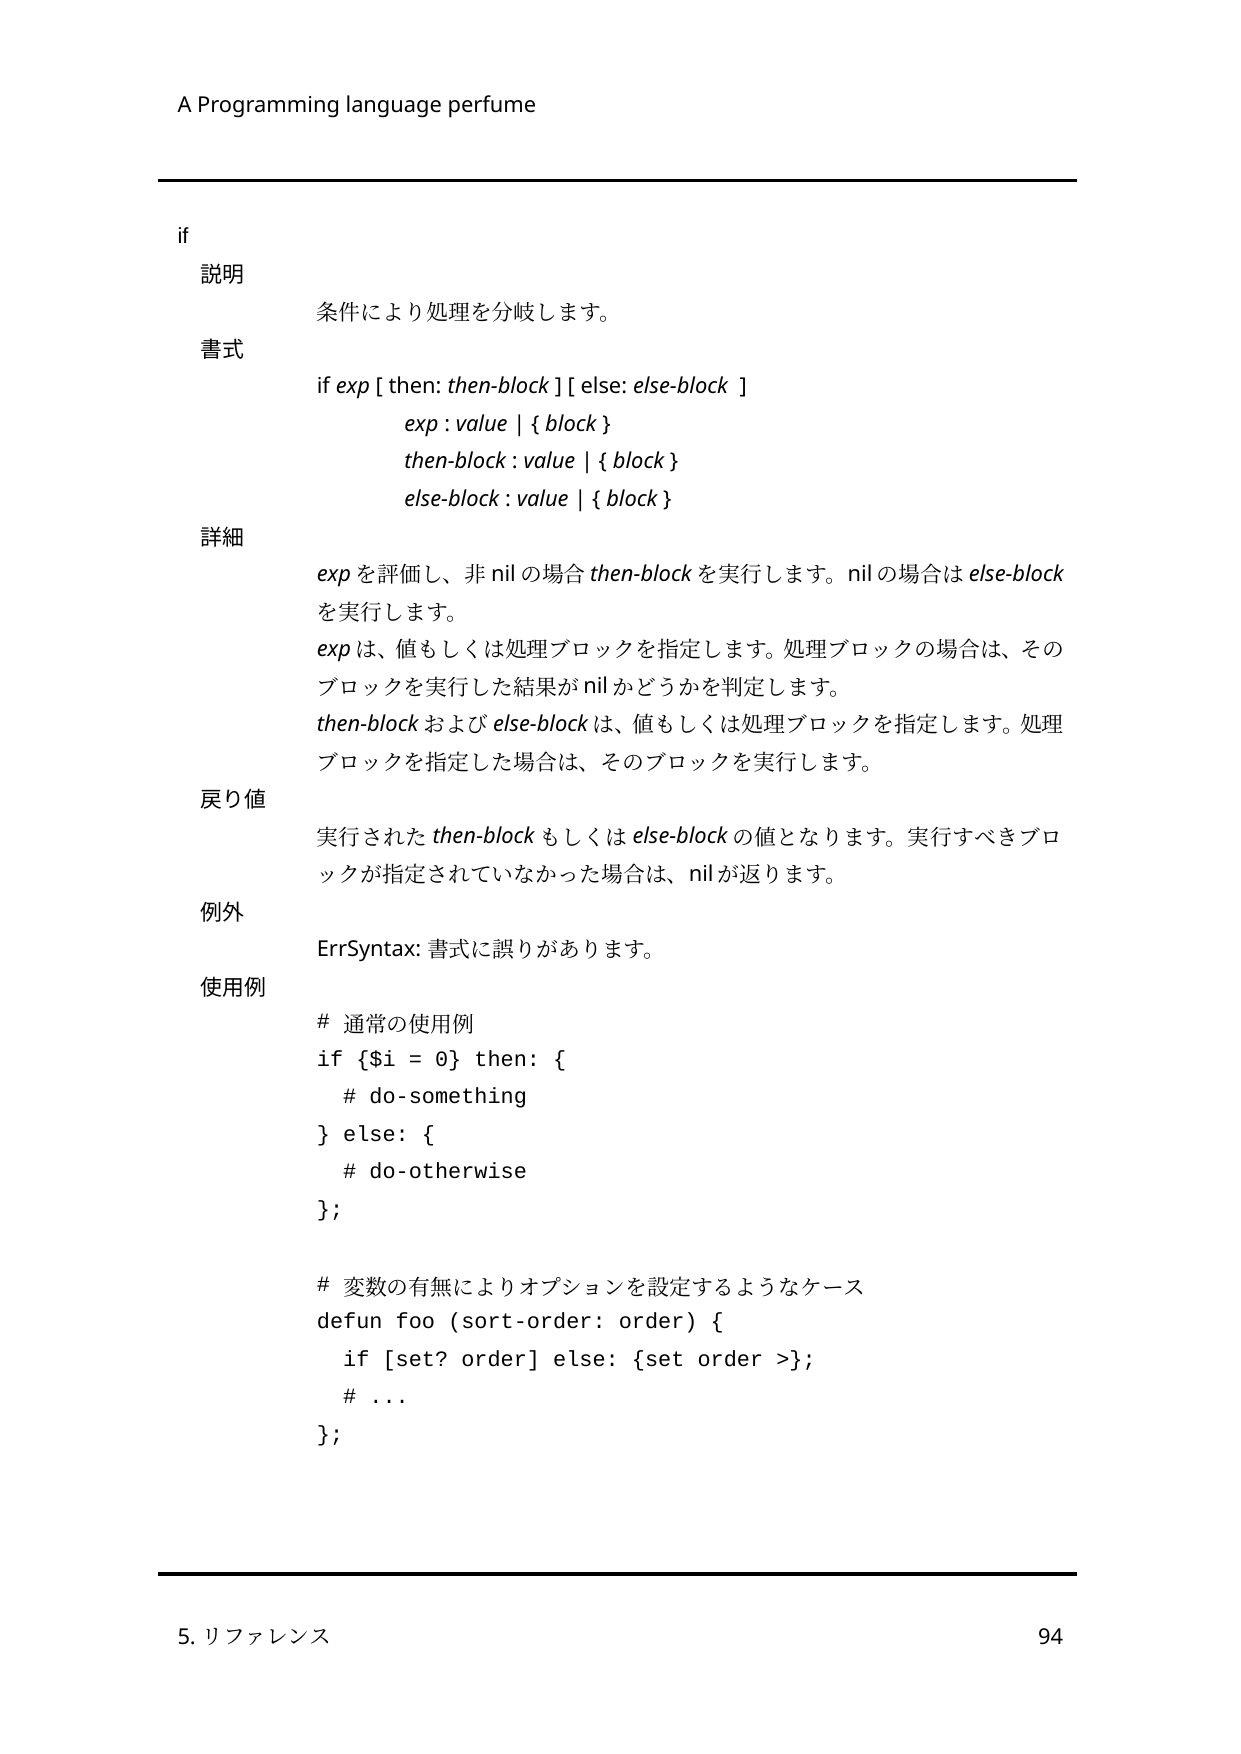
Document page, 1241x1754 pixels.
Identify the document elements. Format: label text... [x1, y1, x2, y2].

table_cell # 通常の使用例 if {$i = 0} then: { # do-something } else: { # do-otherwise }; # 変数の有無によりオプションを設定するようなケース defun foo (sort-order: order) { if [set? order] else: {set order >}; # ... }; [317, 967, 1063, 1454]
subtitle if [177, 217, 1063, 254]
table_cell 実行されたthen-blockもしくはelse-blockの値となります。実行すべきブロックが指定されていなかった場合は、nilが返ります。 [317, 779, 1063, 892]
table_cell 書式 [200, 329, 317, 517]
table_cell ErrSyntax: 書式に誤りがあります。 [317, 892, 1063, 967]
table_cell 例外 [200, 892, 317, 967]
table_cell 使用例 [200, 967, 317, 1454]
table_cell 詳細 [200, 517, 317, 779]
table_cell 戻り値 [200, 779, 317, 892]
table_cell expを評価し、非nilの場合then-blockを実行します。nilの場合はelse-blockを実行します。 expは、値もしくは処理ブロックを指定します。処理ブロックの場合は、そのブロックを実行した結果がnilかどうかを判定します。 then-blockおよびelse-blockは、値もしくは処理ブロックを指定します。処理ブロックを指定した場合は、そのブロックを実行します。 [317, 517, 1063, 779]
table_header 説明 [200, 254, 317, 329]
table_header 条件により処理を分岐します。 [317, 254, 1063, 329]
table_cell if exp [ then: then-block ] [ else: else-block ] exp : value | { block } then-block : value | { block } else-block : value | { block } [317, 329, 1063, 517]
